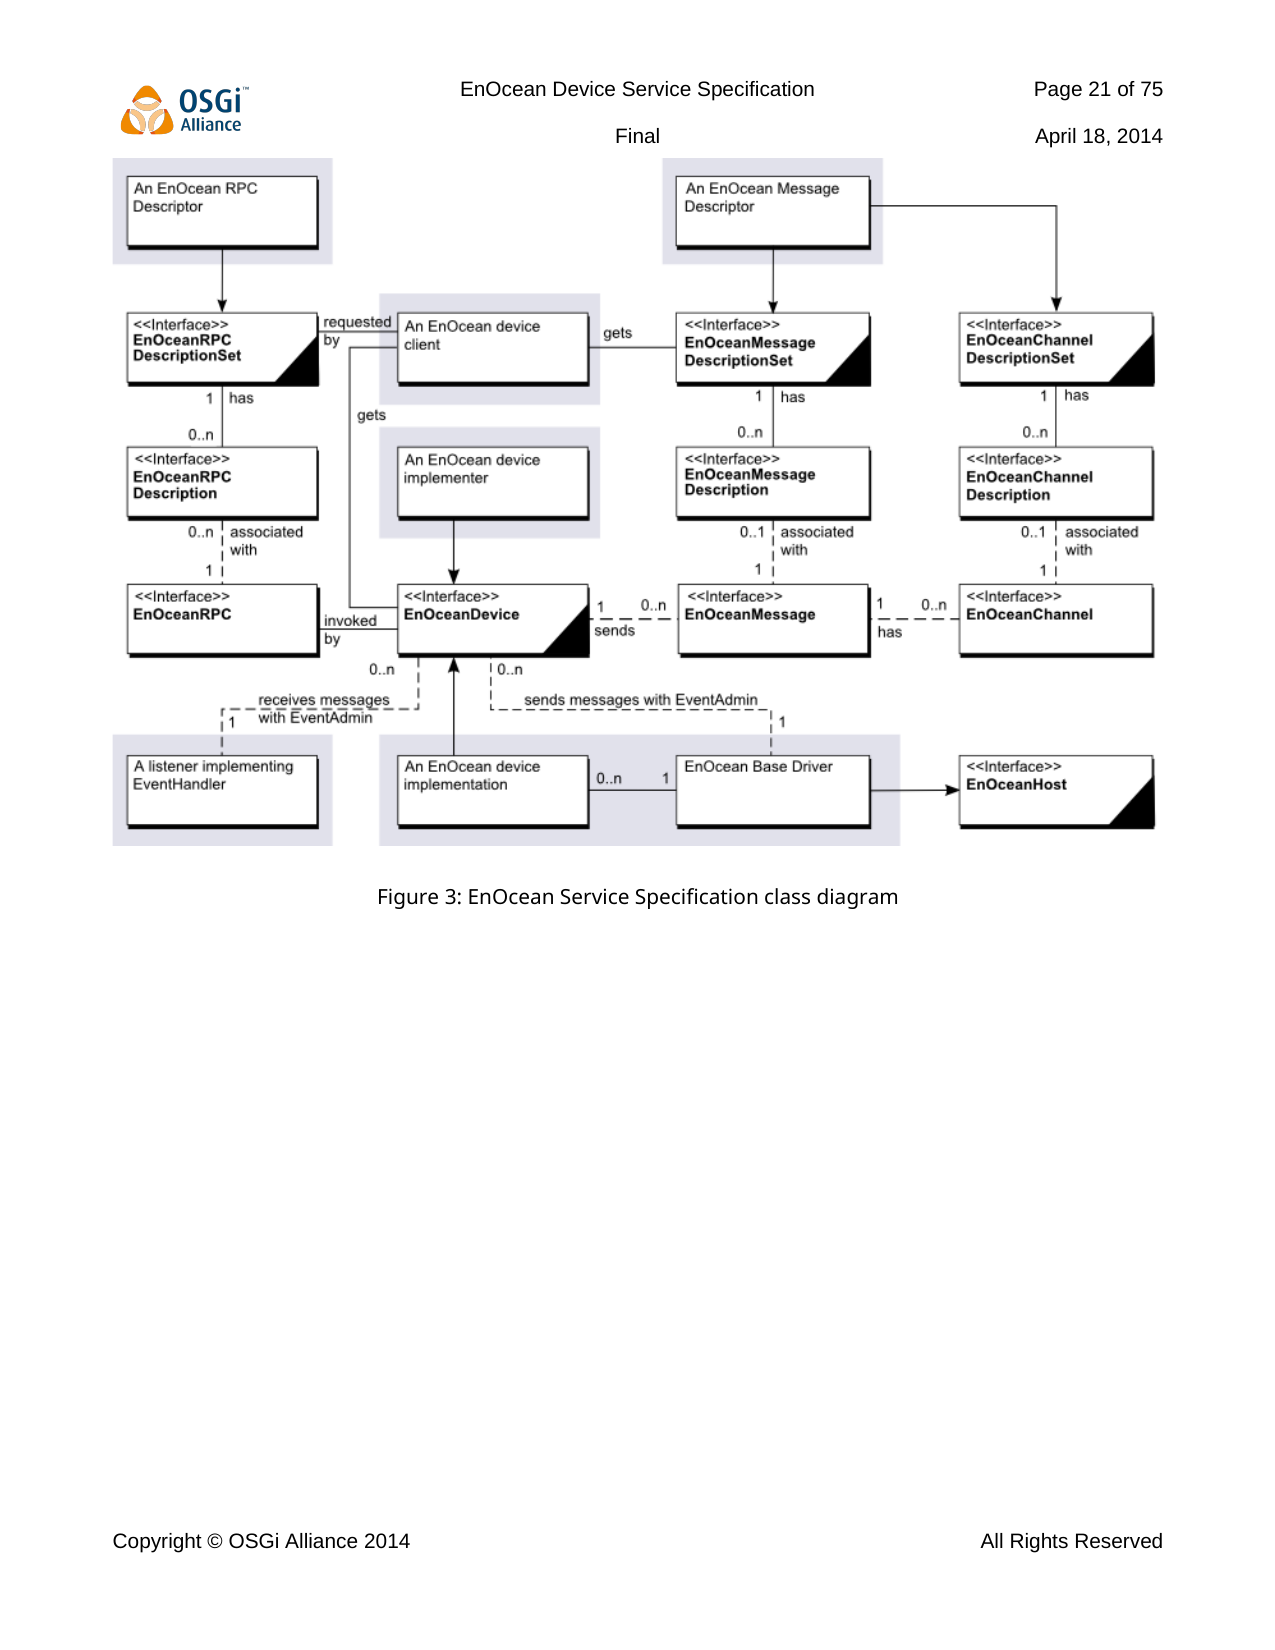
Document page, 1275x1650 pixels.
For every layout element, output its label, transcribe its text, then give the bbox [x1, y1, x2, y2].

picture [113, 78, 257, 142]
picture [112, 158, 1164, 846]
text Figure 3: EnOcean Service Specification class diagram [112, 882, 1163, 911]
